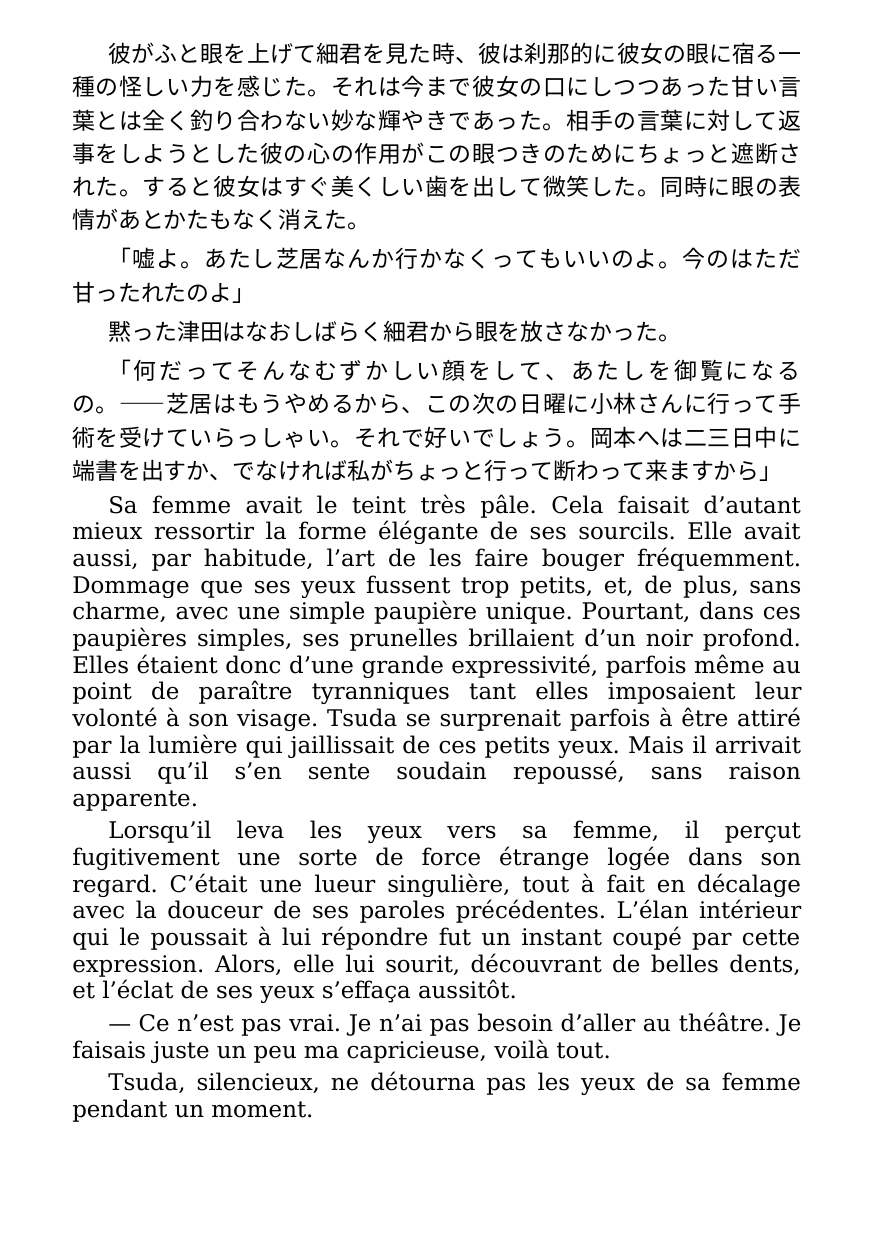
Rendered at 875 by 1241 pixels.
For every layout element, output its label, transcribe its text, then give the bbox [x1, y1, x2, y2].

text 「何だってそんなむずかしい顔をして、あたしを御覧になるの。――芝居はもうやめるから、この次の日曜に小林さんに行って手術を受けていらっしゃい。それで好いでしょう。岡本へは二三日中に端書を出すか、でなければ私がちょっと行って断わって来ますから」 [72, 353, 802, 486]
text — Ce n’est pas vrai. Je n’ai pas besoin d’aller au théâtre. Je faisais juste un peu ma capricieuse, voilà tout. [72, 1010, 802, 1064]
text 「嘘よ。あたし芝居なんか行かなくってもいいのよ。今のはただ甘ったれたのよ」 [72, 241, 802, 308]
text 黙った津田はなおしばらく細君から眼を放さなかった。 [72, 314, 802, 347]
text Tsuda, silencieux, ne détourna pas les yeux de sa femme pendant un moment. [72, 1069, 802, 1123]
text 彼がふと眼を上げて細君を見た時、彼は刹那的に彼女の眼に宿る一種の怪しい力を感じた。それは今まで彼女の口にしつつあった甘い言葉とは全く釣り合わない妙な輝やきであった。相手の言葉に対して返事をしようとした彼の心の作用がこの眼つきのためにちょっと遮断された。すると彼女はすぐ美くしい歯を出して微笑した。同時に眼の表情があとかたもなく消えた。 [72, 36, 802, 235]
text Lorsqu’il leva les yeux vers sa femme, il perçut fugitivement une sorte de force étrange logée dans son regard. C’était une lueur singulière, tout à fait en décalage avec la douceur de ses paroles précédentes. L’élan intérieur qui le poussait à lui répondre fut un instant coupé par cette expression. Alors, elle lui sourit, découvrant de belles dents, et l’éclat de ses yeux s’effaça aussitôt. [72, 818, 802, 1004]
text Sa femme avait le teint très pâle. Cela faisait d’autant mieux ressortir la forme élégante de ses sourcils. Elle avait aussi, par habitude, l’art de les faire bouger fréquemment. Dommage que ses yeux fussent trop petits, et, de plus, sans charme, avec une simple paupière unique. Pourtant, dans ces paupières simples, ses prunelles brillaient d’un noir profond. Elles étaient donc d’une grande expressivité, parfois même au point de paraître tyranniques tant elles imposaient leur volonté à son visage. Tsuda se surprenait parfois à être attiré par la lumière qui jaillissait de ces petits yeux. Mais il arrivait aussi qu’il s’en sente soudain repoussé, sans raison apparente. [72, 492, 802, 812]
